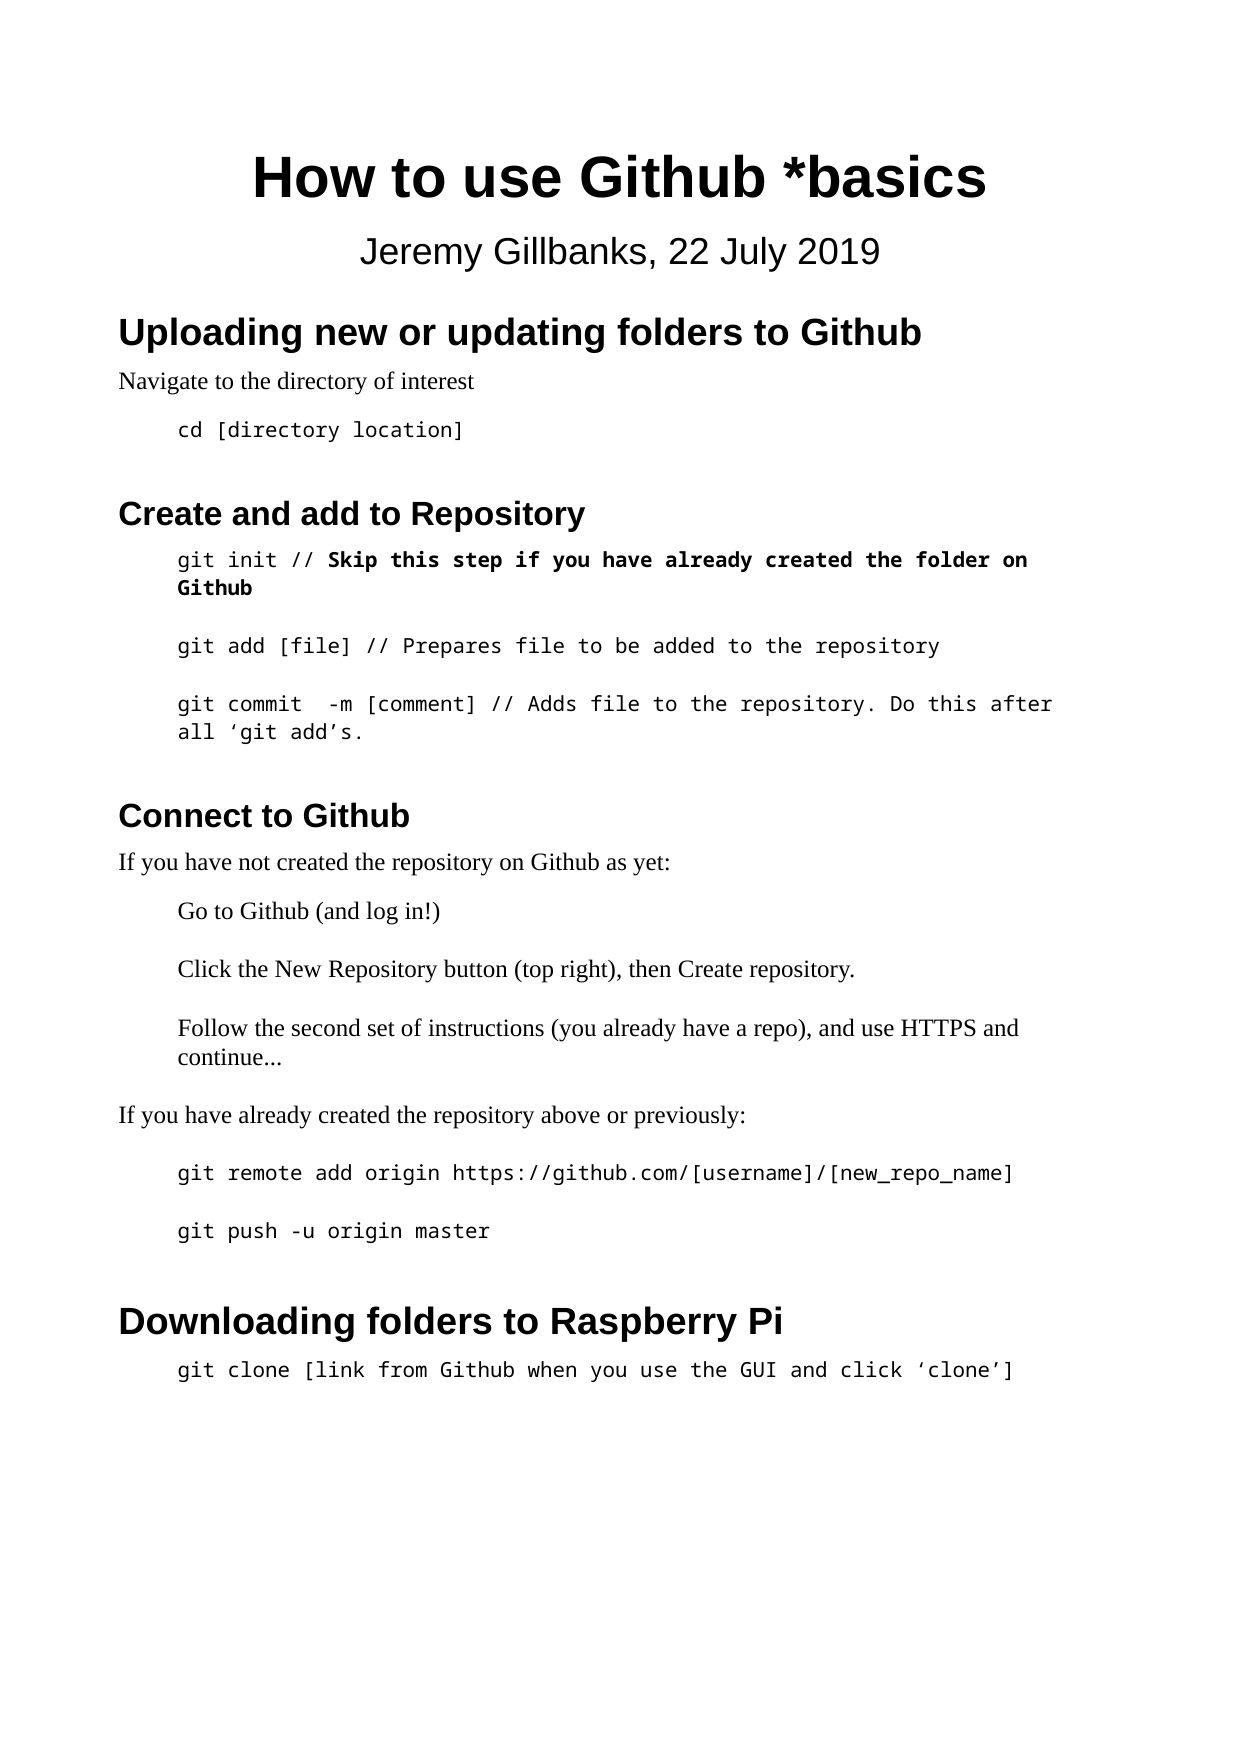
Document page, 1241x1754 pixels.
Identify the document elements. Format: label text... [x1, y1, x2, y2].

text git add [file] // Prepares file to be added to the repository [177, 631, 1063, 659]
text Go to Github (and log in!) [177, 896, 1063, 925]
title How to use Github *basics [118, 143, 1122, 210]
text git commit -m [comment] // Adds file to the repository. Do this after all ‘git add’s. [177, 689, 1063, 746]
text If you have already created the repository above or previously: [118, 1100, 1063, 1128]
subtitle Connect to Github [118, 796, 1122, 835]
text git clone [link from Github when you use the GUI and click ‘clone’] [177, 1355, 1063, 1383]
subtitle Downloading folders to Raspberry Pi [118, 1299, 1122, 1342]
text cd [directory location] [177, 415, 1063, 443]
text Follow the second set of instructions (you already have a repo), and use HTTPS and continue... [177, 1013, 1063, 1070]
text Navigate to the directory of interest [118, 366, 1122, 394]
subtitle Uploading new or updating folders to Github [118, 309, 1122, 353]
text git push -u origin master [177, 1216, 1063, 1244]
text Click the New Repository button (top right), then Create repository. [177, 954, 1063, 983]
subtitle Create and add to Repository [118, 493, 1122, 532]
text git remote add origin https://github.com/[username]/[new_repo_name] [177, 1158, 1063, 1186]
text If you have not created the repository on Github as yet: [118, 847, 1122, 876]
text git init // Skip this step if you have already created the folder on Github [177, 545, 1063, 602]
subtitle Jeremy Gillbanks, 22 July 2019 [118, 229, 1122, 272]
